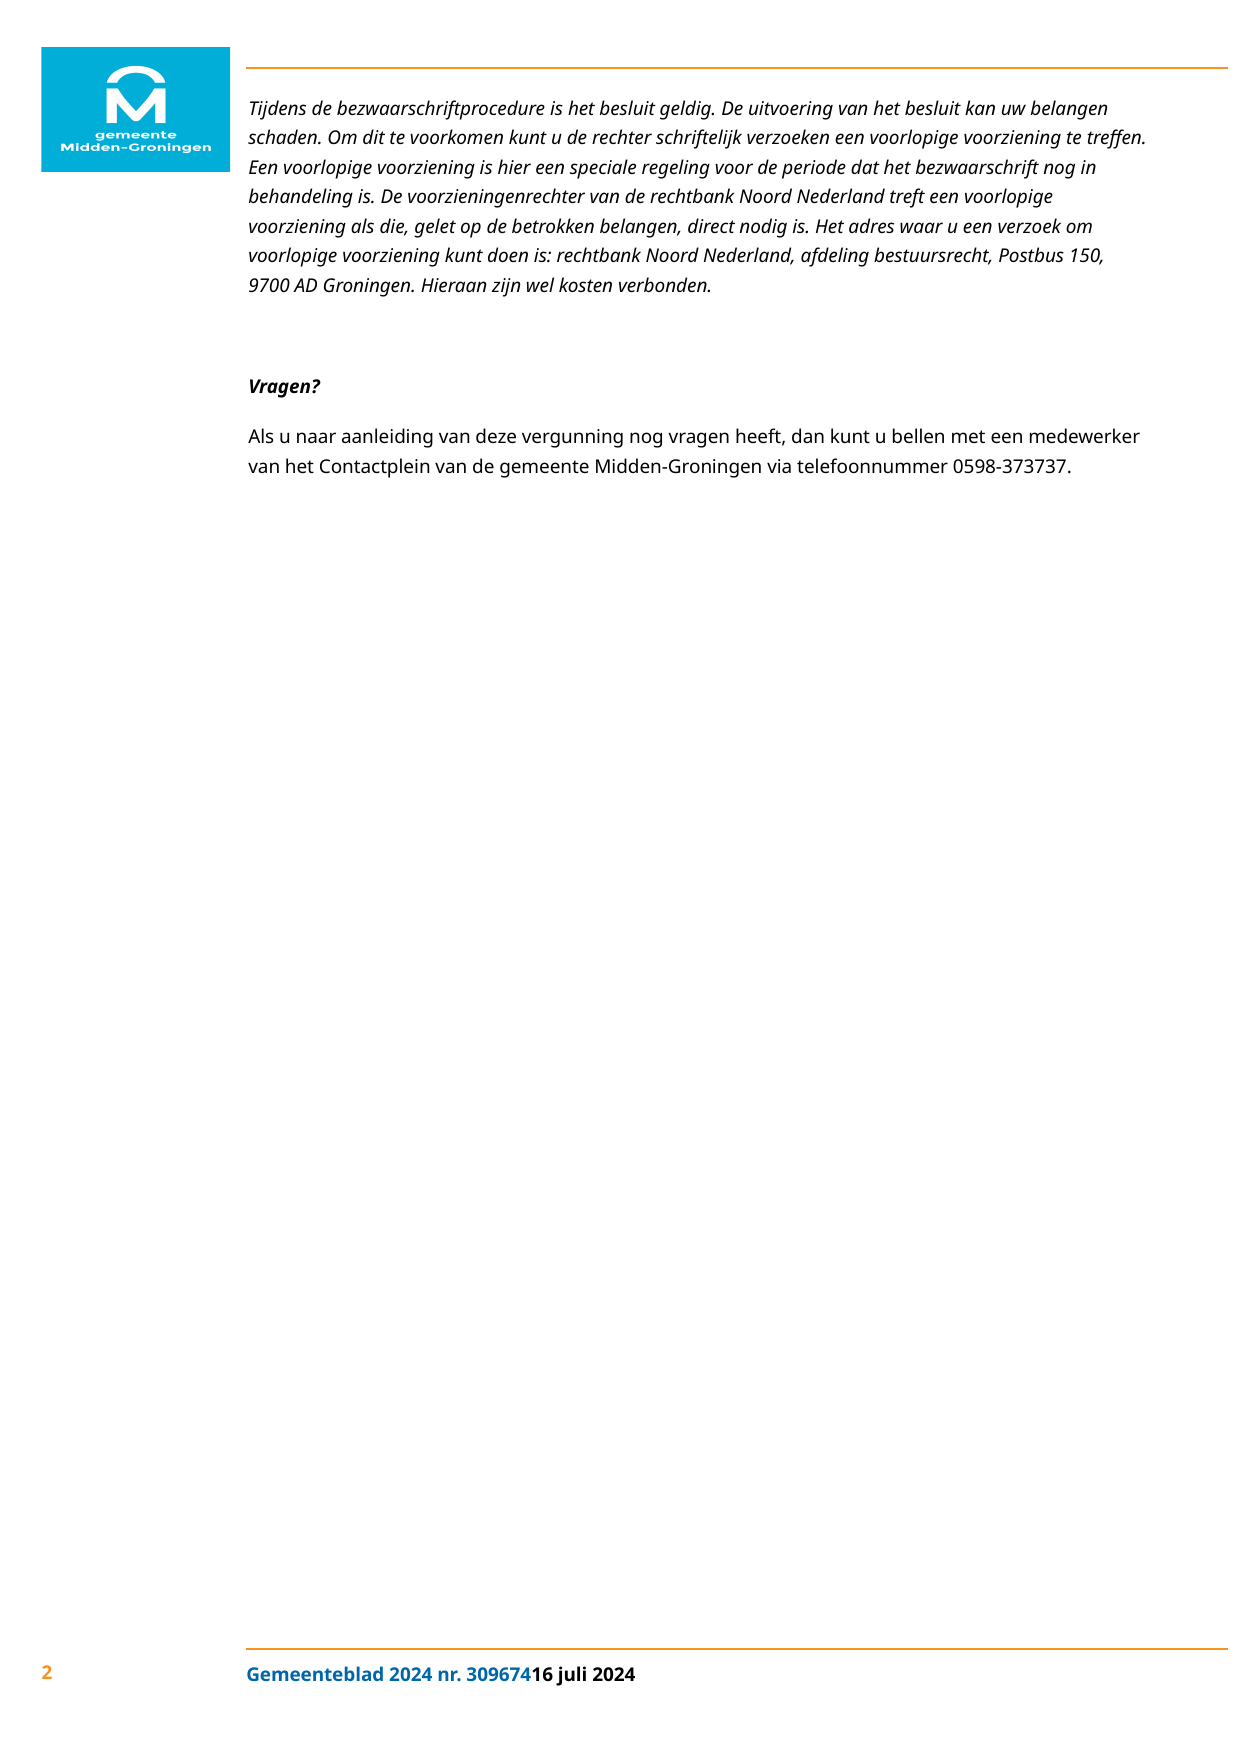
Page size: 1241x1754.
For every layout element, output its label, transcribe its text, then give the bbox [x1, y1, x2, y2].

text Vragen? [248, 373, 1152, 399]
picture [108, 66, 164, 82]
picture [184, 146, 190, 153]
text Als u naar aanleiding van deze vergunning nog vragen heeft, dan kunt u bellen met een medewerker van het Contactplein van de gemeente Midden-Groningen via telefoonnummer 0598-373737. [248, 423, 1152, 479]
text Tijdens de bezwaarschriftprocedure is het besluit geldig. De uitvoering van het besluit kan uw belangen schaden. Om dit te voorkomen kunt u de rechter schriftelijk verzoeken een voorlopige voorziening te treffen. Een voorlopige voorziening is hier een speciale regeling voor de periode dat het bezwaarschrift nog in behandeling is. De voorzieningenrechter van de rechtbank Noord Nederland treft een voorlopige voorziening als die, gelet op de betrokken belangen, direct nodig is. Het adres waar u een verzoek om voorlopige voorziening kunt doen is: rechtbank Noord Nederland, afdeling bestuursrecht, Postbus 150, 9700 AD Groningen. Hieraan zijn wel kosten verbonden. [248, 95, 1152, 298]
picture [107, 89, 165, 122]
